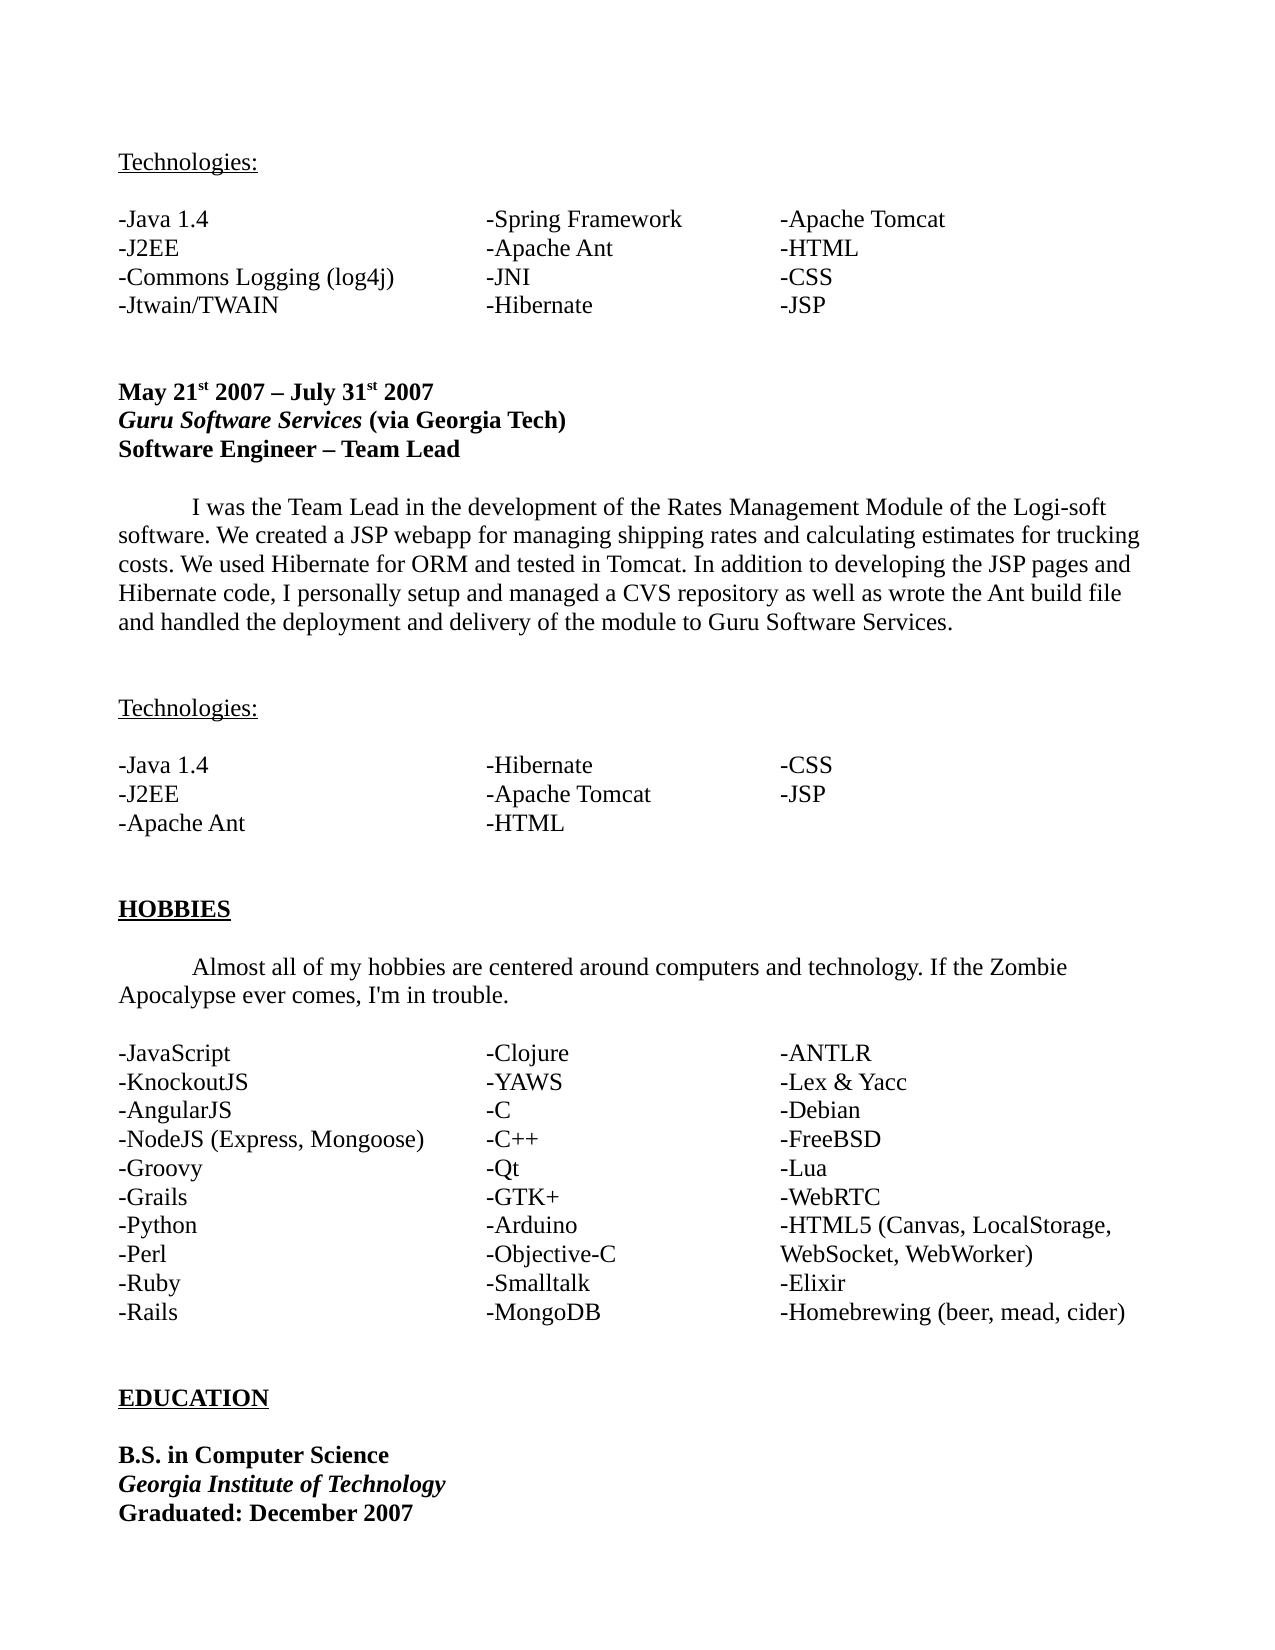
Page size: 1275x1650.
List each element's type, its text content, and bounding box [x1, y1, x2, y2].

text Almost all of my hobbies are centered around computers and technology. If the Zombie Apocalypse ever comes, I'm in trouble. [118, 952, 1157, 1009]
text -AngularJS -C -Debian [118, 1096, 1157, 1124]
text -KnockoutJS -YAWS -Lex & Yacc [118, 1067, 1157, 1096]
text -Ruby -Smalltalk -Elixir [118, 1268, 1157, 1297]
text -J2EE -Apache Ant -HTML [118, 233, 1157, 262]
text Technologies: [118, 693, 1157, 722]
text software. We created a JSP webapp for managing shipping rates and calculating estimates for trucking [118, 521, 1157, 549]
text Hibernate code, I personally setup and managed a CVS repository as well as wrote the Ant build file and handled the deployment and delivery of the module to Guru Software Services. [118, 578, 1157, 636]
text -Perl -Objective-C WebSocket, WebWorker) [118, 1239, 1157, 1268]
text HOBBIES [118, 894, 1157, 923]
text -J2EE -Apache Tomcat -JSP [118, 779, 1157, 808]
text -Python -Arduino -HTML5 (Canvas, LocalStorage, [118, 1211, 1157, 1239]
text I was the Team Lead in the development of the Rates Management Module of the Logi-soft [118, 492, 1157, 521]
text -Grails -GTK+ -WebRTC [118, 1182, 1157, 1211]
text May 21st 2007 – July 31st 2007 [118, 377, 1157, 406]
text Guru Software Services (via Georgia Tech) [118, 406, 1157, 434]
text EDUCATION [118, 1383, 1157, 1412]
text -Groovy -Qt -Lua [118, 1153, 1157, 1182]
text costs. We used Hibernate for ORM and tested in Tomcat. In addition to developing the JSP pages and [118, 549, 1157, 578]
text -Rails -MongoDB -Homebrewing (beer, mead, cider) [118, 1297, 1157, 1326]
text -Jtwain/TWAIN -Hibernate -JSP [118, 291, 1157, 319]
text -Java 1.4 -Hibernate -CSS [118, 751, 1157, 779]
text -Apache Ant -HTML [118, 808, 1157, 837]
text Georgia Institute of Technology [118, 1469, 1157, 1498]
text Software Engineer – Team Lead [118, 434, 1157, 463]
text -NodeJS (Express, Mongoose) -C++ -FreeBSD [118, 1124, 1157, 1153]
text -Commons Logging (log4j) -JNI -CSS [118, 262, 1157, 291]
text Graduated: December 2007 [118, 1498, 1157, 1527]
text B.S. in Computer Science [118, 1441, 1157, 1469]
text -Java 1.4 -Spring Framework -Apache Tomcat [118, 204, 1157, 233]
text Technologies: [118, 147, 1157, 176]
text -JavaScript -Clojure -ANTLR [118, 1038, 1157, 1067]
